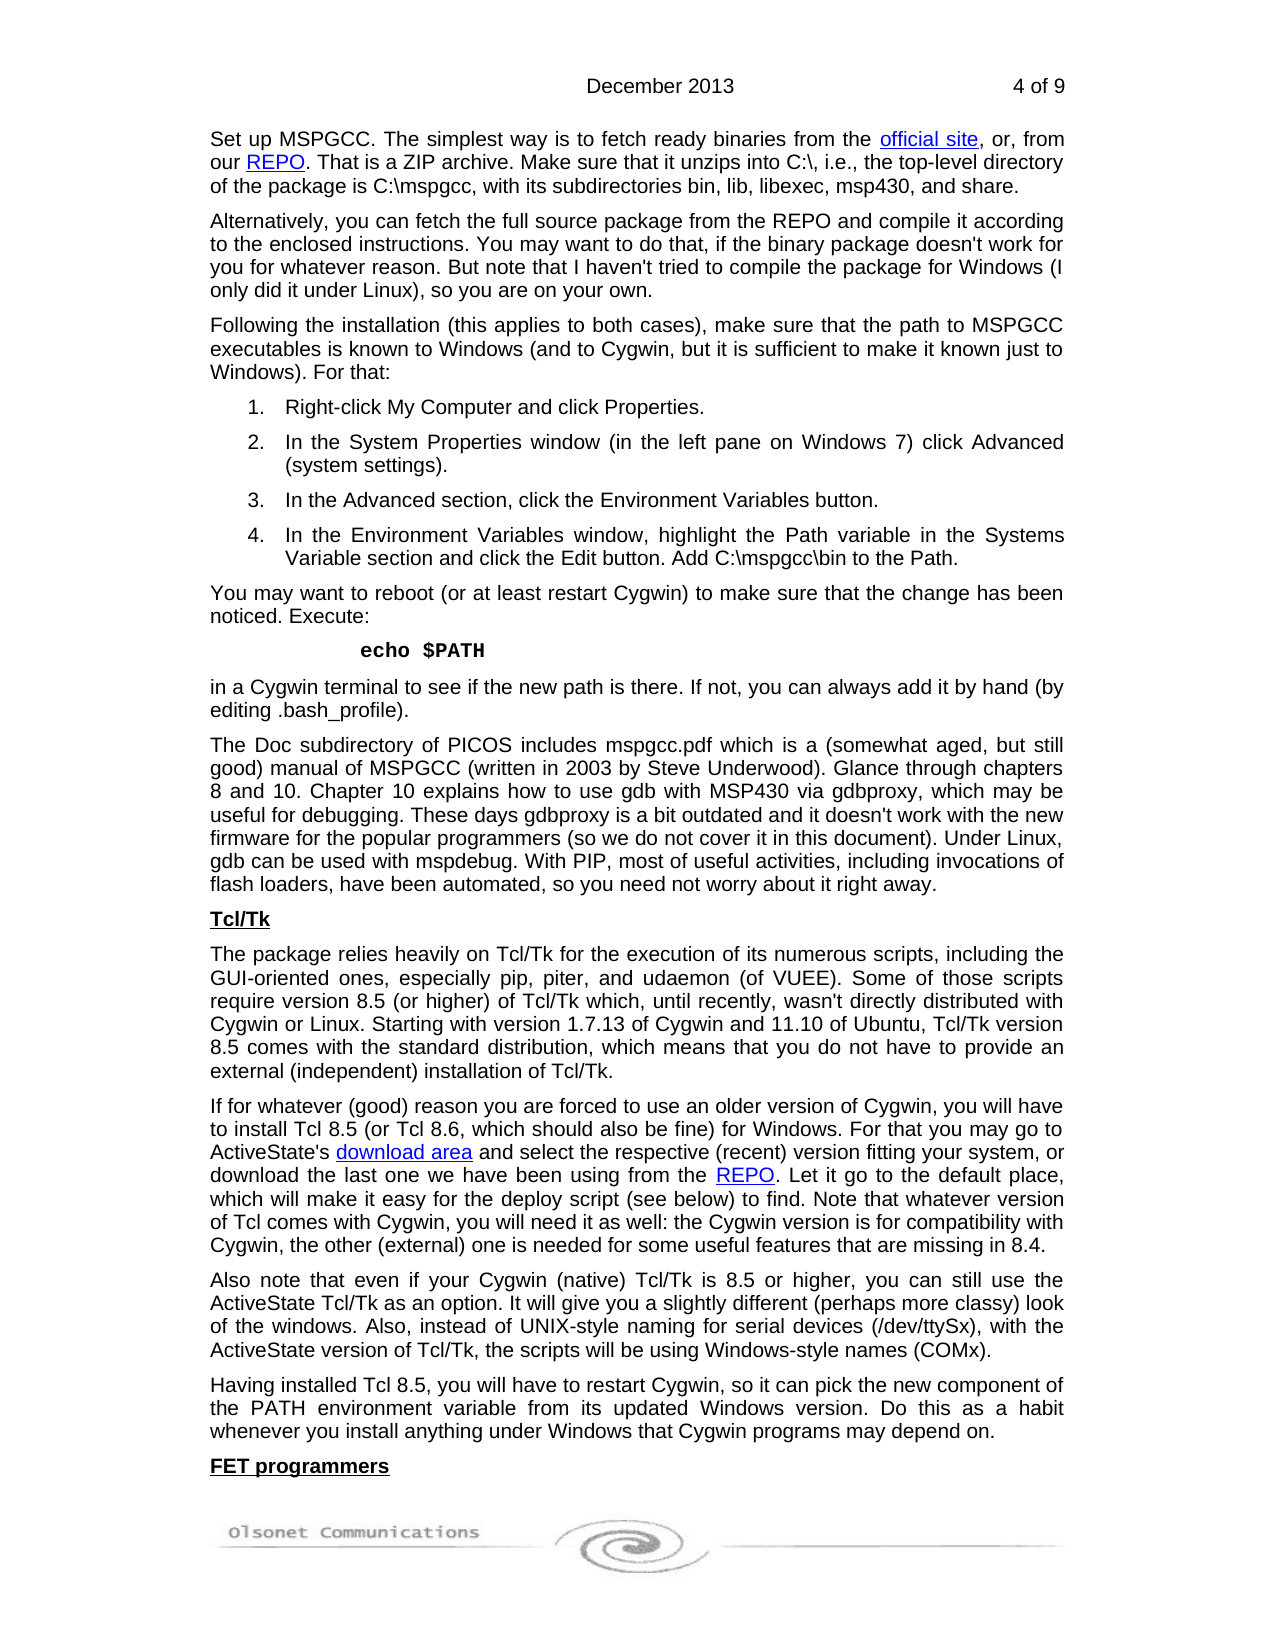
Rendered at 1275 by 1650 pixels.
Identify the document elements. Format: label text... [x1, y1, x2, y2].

list In the Advanced section, click the Environment Variables button. [247, 488, 1065, 512]
picture [210, 1504, 1065, 1596]
text Alternatively, you can fetch the full source package from the REPO and compile it according to the enclosed instructions. You may want to do that, if the binary package doesn't work for you for whatever reason. But note that I haven't tried to compile the package for Windows (I only did it under Linux), so you are on your own. [210, 209, 1065, 302]
text The package relies heavily on Tcl/Tk for the execution of its numerous scripts, including the GUI-oriented ones, especially pip, piter, and udaemon (of VUEE). Some of those scripts require version 8.5 (or higher) of Tcl/Tk which, until recently, wasn't directly distributed with Cygwin or Linux. Starting with version 1.7.13 of Cygwin and 11.10 of Ubuntu, Tcl/Tk version 8.5 comes with the standard distribution, which means that you do not have to provide an external (independent) installation of Tcl/Tk. [210, 943, 1065, 1082]
text Having installed Tcl 8.5, you will have to restart Cygwin, so it can pick the new component of the PATH environment variable from its updated Windows version. Do this as a habit whenever you install anything under Windows that Cygwin programs may depend on. [210, 1373, 1065, 1443]
text Set up MSPGCC. The simplest way is to fetch ready binaries from the official site, or, from our REPO. That is a ZIP archive. Make sure that it unzips into C:\, i.e., the top-level directory of the package is C:\mspgcc, with its subdirectories bin, lib, libexec, msp430, and share. [210, 128, 1065, 197]
text FET programmers [210, 1455, 1065, 1478]
text If for whatever (good) reason you are forced to use an older version of Cygwin, you will have to install Tcl 8.5 (or Tcl 8.6, which should also be fine) for Windows. For that you may go to ActiveState's download area and select the respective (recent) version fitting your system, or download the last one we have been using from the REPO. Let it go to the default place, which will make it easy for the deploy script (see below) to find. Note that whatever version of Tcl comes with Cygwin, you will need it as well: the Cygwin version is for compatibility with Cygwin, the other (external) one is needed for some useful features that are missing in 8.4. [210, 1094, 1065, 1257]
text The Doc subdirectory of PICOS includes mspgcc.pdf which is a (somewhat aged, but still good) manual of MSPGCC (written in 2003 by Steve Underwood). Glance through chapters 8 and 10. Chapter 10 explains how to use gdb with MSP430 via gdbproxy, which may be useful for debugging. These days gdbproxy is a bit outdated and it doesn't work with the new firmware for the popular programmers (so we do not cover it in this document). Under Linux, gdb can be used with mspdebug. With PIP, most of useful activities, including invocations of flash loaders, have been automated, so you need not worry about it right away. [210, 734, 1065, 896]
list In the Environment Variables window, highlight the Path variable in the Systems Variable section and click the Edit button. Add C:\mspgcc\bin to the Path. [247, 523, 1065, 570]
list Right-click My Computer and click Properties. [247, 395, 1065, 418]
text You may want to reboot (or at least restart Cygwin) to make sure that the change has been noticed. Execute: [210, 582, 1065, 628]
text Following the installation (this applies to both cases), make sure that the path to MSPGCC executables is known to Windows (and to Cygwin, but it is sufficient to make it known just to Windows). For that: [210, 314, 1065, 383]
text in a Cygwin terminal to see if the new path is there. If not, you can always add it by hand (by editing .bash_profile). [210, 675, 1065, 722]
text Tcl/Tk [210, 908, 1065, 931]
list In the System Properties window (in the left pane on Windows 7) click Advanced (system settings). [247, 430, 1065, 477]
text echo $PATH [210, 640, 1065, 664]
text Also note that even if your Cygwin (native) Tcl/Tk is 8.5 or higher, you can still use the ActiveState Tcl/Tk as an option. It will give you a slightly different (perhaps more classy) look of the windows. Also, instead of UNIX-style naming for serial devices (/dev/ttySx), with the ActiveState version of Tcl/Tk, the scripts will be using Windows-style names (COMx). [210, 1268, 1065, 1361]
